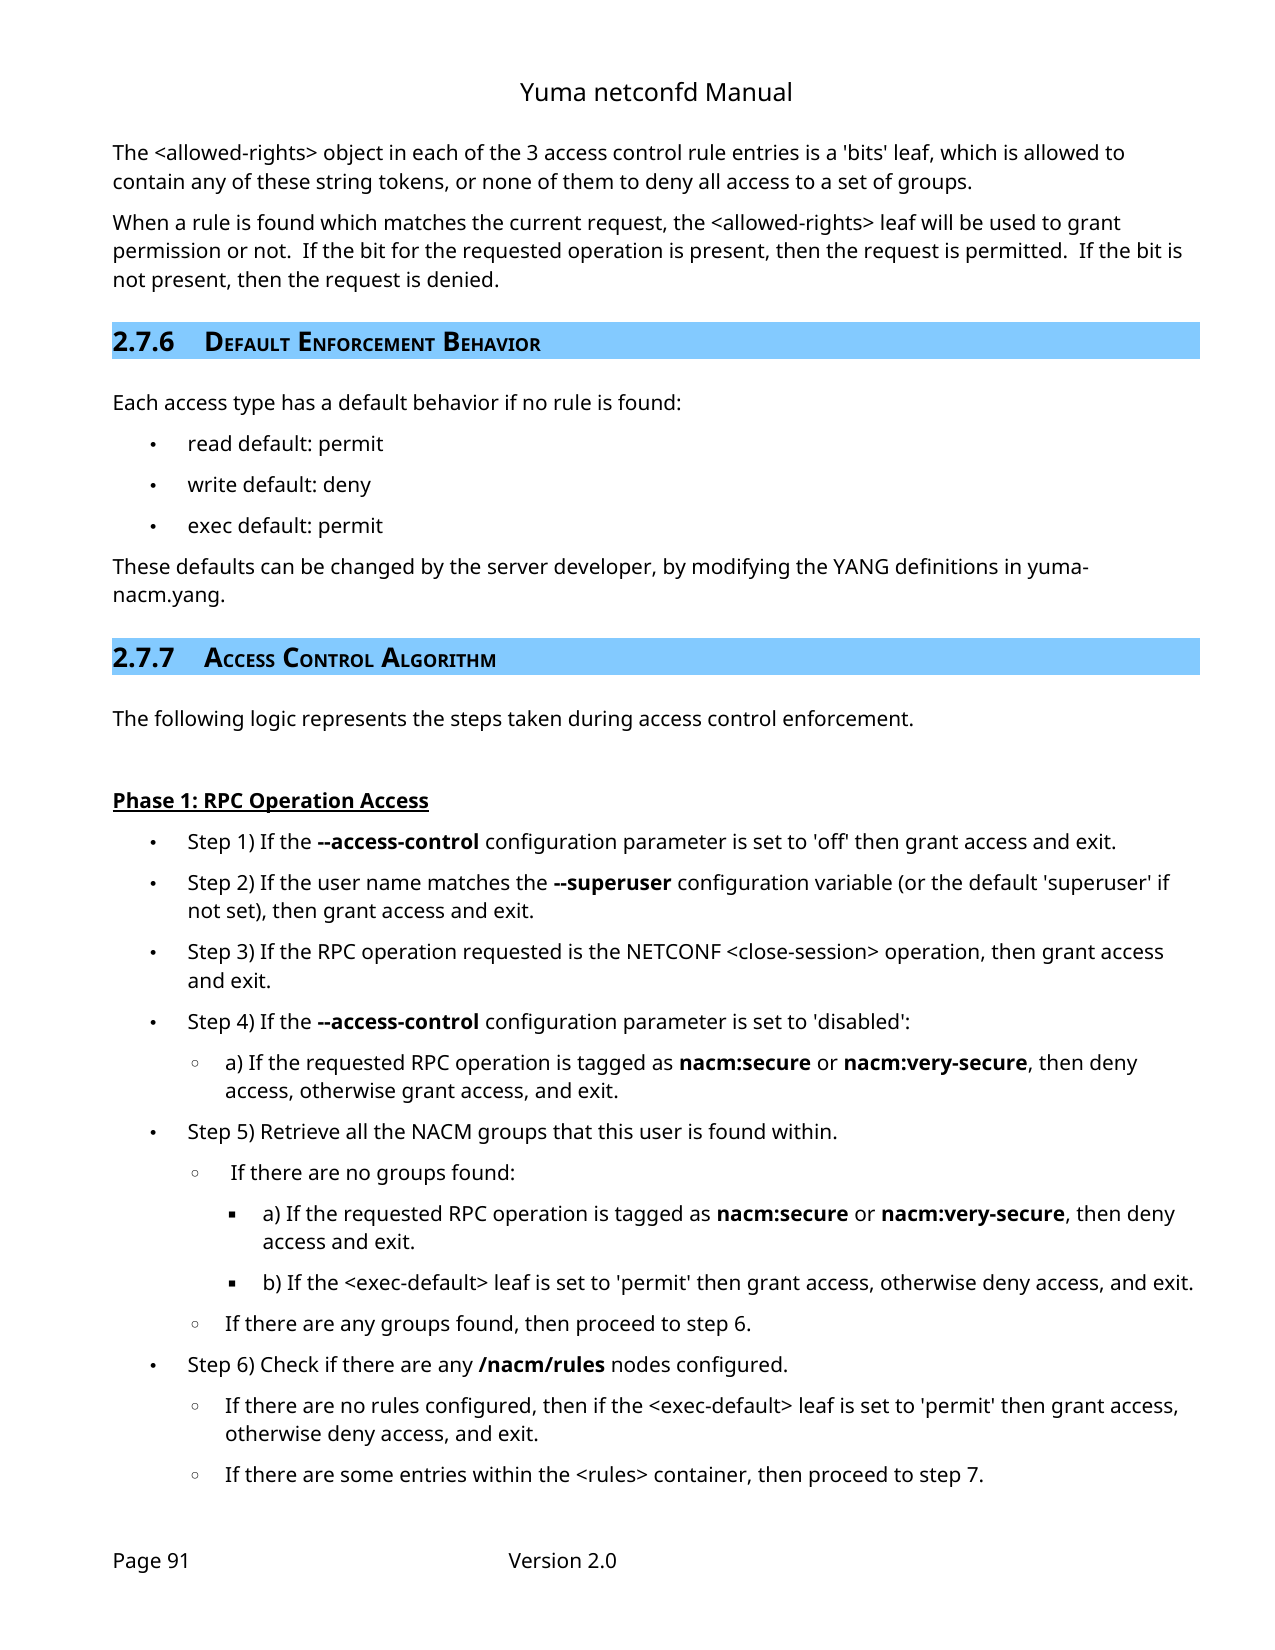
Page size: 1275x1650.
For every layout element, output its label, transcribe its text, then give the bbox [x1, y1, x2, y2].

list If there are some entries within the <rules> container, then proceed to step 7. [187, 1461, 1200, 1489]
list write default: deny [150, 470, 1200, 499]
list a) If the requested RPC operation is tagged as nacm:secure or nacm:very-secure, then deny access and exit. [225, 1199, 1200, 1256]
list Step 2) If the user name matches the --superuser configuration variable (or the default 'superuser' if not set), then grant access and exit. [150, 868, 1200, 925]
list Step 3) If the RPC operation requested is the NETCONF <close-session> operation, then grant access and exit. [150, 937, 1200, 994]
subtitle Default Enforcement Behavior [112, 322, 1200, 359]
list exec default: permit [150, 511, 1200, 540]
list Step 6) Check if there are any /nacm/rules nodes configured. [150, 1350, 1200, 1379]
text When a rule is found which matches the current request, the <allowed-rights> leaf will be used to grant permission or not. If the bit for the requested operation is present, then the request is permitted. If the bit is not present, then the request is denied. [112, 208, 1200, 293]
list Step 1) If the --access-control configuration parameter is set to 'off' then grant access and exit. [150, 827, 1200, 856]
text Phase 1: RPC Operation Access [112, 786, 1200, 814]
subtitle Access Control Algorithm [112, 638, 1200, 675]
text Each access type has a default behavior if no rule is found: [112, 388, 1200, 417]
list If there are no groups found: [187, 1158, 1200, 1186]
list If there are no rules configured, then if the <exec-default> leaf is set to 'permit' then grant access, otherwise deny access, and exit. [187, 1391, 1200, 1448]
list b) If the <exec-default> leaf is set to 'permit' then grant access, otherwise deny access, and exit. [225, 1268, 1200, 1297]
text These defaults can be changed by the server developer, by modifying the YANG definitions in yuma-nacm.yang. [112, 552, 1200, 609]
list a) If the requested RPC operation is tagged as nacm:secure or nacm:very-secure, then deny access, otherwise grant access, and exit. [187, 1048, 1200, 1104]
list Step 5) Retrieve all the NACM groups that this user is found within. [150, 1117, 1200, 1146]
text The following logic represents the steps taken during access control enforcement. [112, 704, 1200, 733]
text The <allowed-rights> object in each of the 3 access control rule entries is a 'bits' leaf, which is allowed to contain any of these string tokens, or none of them to deny all access to a set of groups. [112, 138, 1200, 195]
list If there are any groups found, then proceed to step 6. [187, 1309, 1200, 1338]
list Step 4) If the --access-control configuration parameter is set to 'disabled': [150, 1007, 1200, 1035]
list read default: permit [150, 429, 1200, 458]
